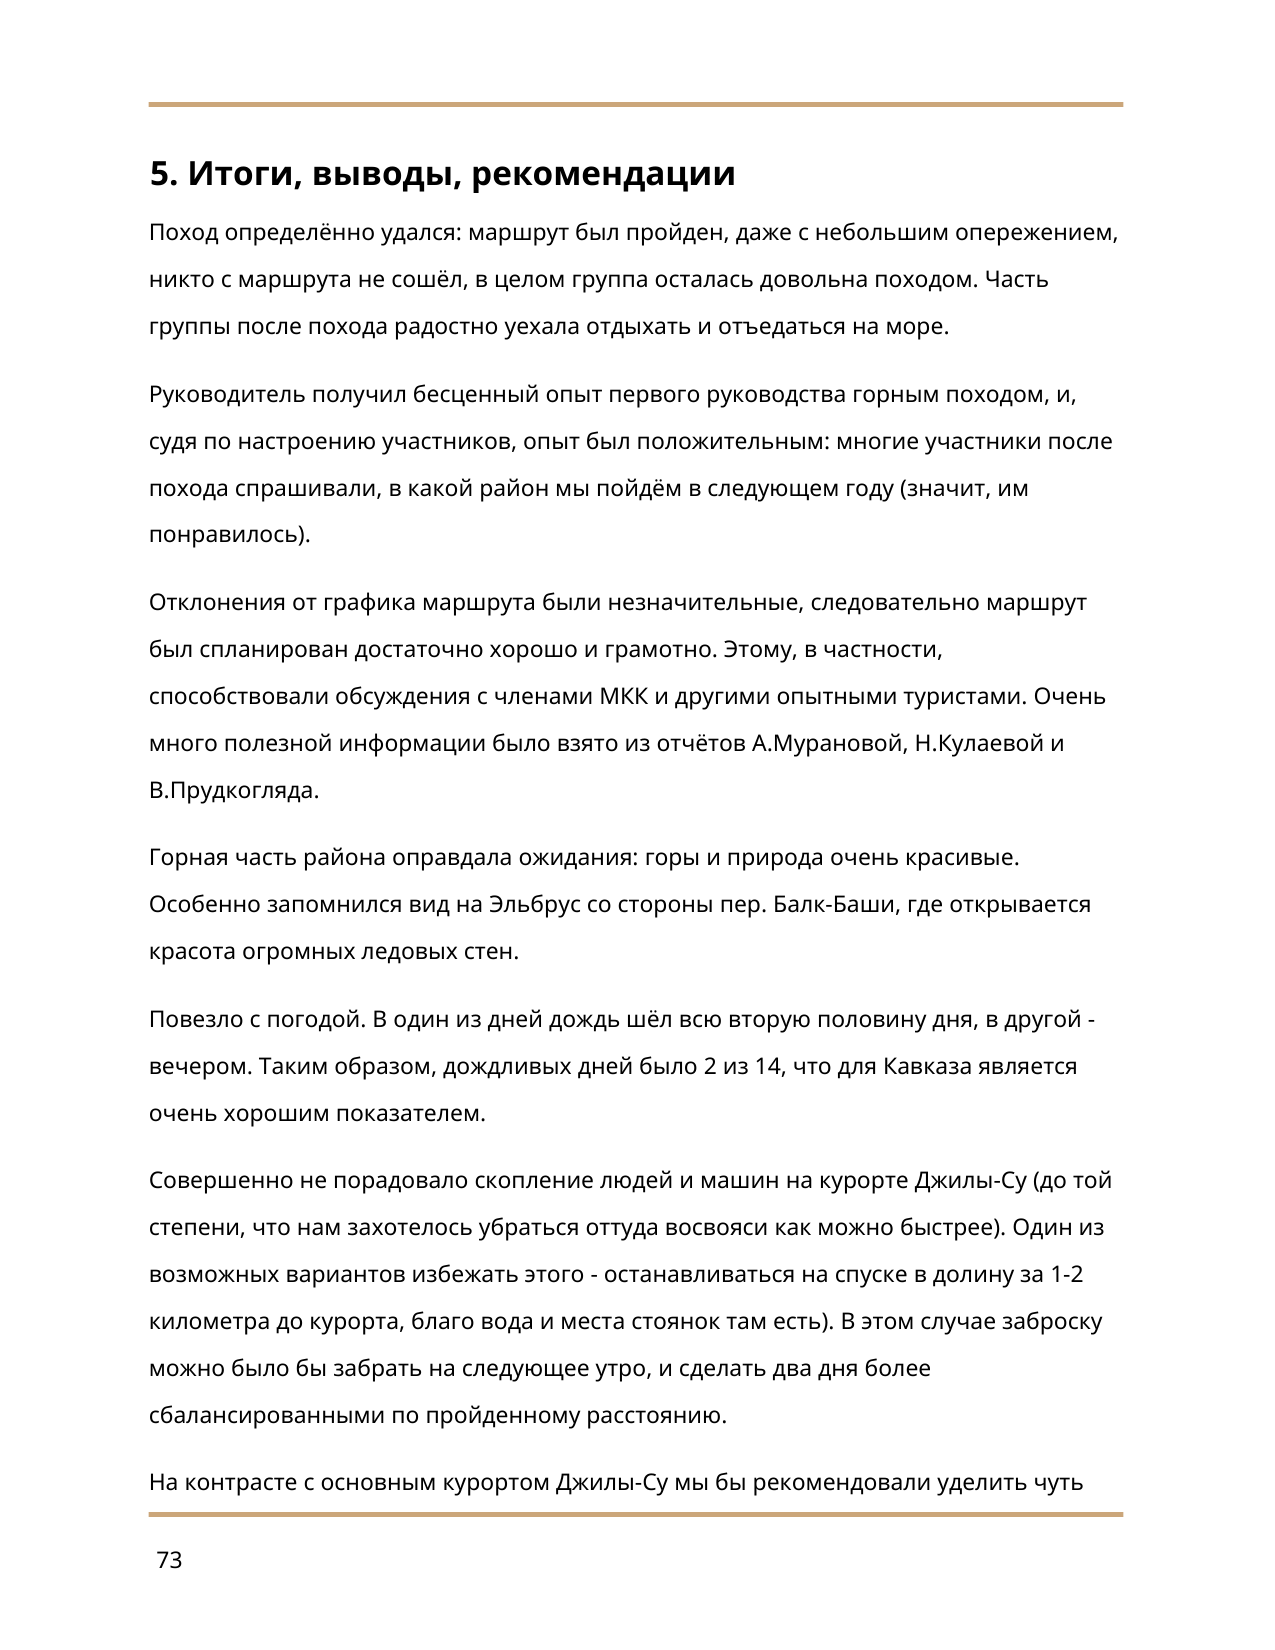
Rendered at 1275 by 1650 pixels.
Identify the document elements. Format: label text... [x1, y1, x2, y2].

text Поход определённо удался: маршрут был пройден, даже с небольшим опережением, никто с маршрута не сошёл, в целом группа осталась довольна походом. Часть группы после похода радостно уехала отдыхать и отъедаться на море. [148, 216, 1125, 341]
picture [148, 102, 1124, 107]
text Руководитель получил бесценный опыт первого руководства горным походом, и, судя по настроению участников, опыт был положительным: многие участники после похода спрашивали, в какой район мы пойдём в следующем году (значит, им понравилось). [148, 378, 1125, 549]
subtitle 5. Итоги, выводы, рекомендации [150, 150, 1125, 195]
text Горная часть района оправдала ожидания: горы и природа очень красивые. Особенно запомнился вид на Эльбрус со стороны пер. Балк-Баши, где открывается красота огромных ледовых стен. [148, 841, 1125, 966]
text Повезло с погодой. В один из дней дождь шёл всю вторую половину дня, в другой - вечером. Таким образом, дождливых дней было 2 из 14, что для Кавказа является очень хорошим показателем. [148, 1003, 1125, 1128]
text На контрасте с основным курортом Джилы-Су мы бы рекомендовали уделить чуть [148, 1466, 1125, 1497]
text Отклонения от графика маршрута были незначительные, следовательно маршрут был спланирован достаточно хорошо и грамотно. Этому, в частности, способствовали обсуждения с членами МКК и другими опытными туристами. Очень много полезной информации было взято из отчётов А.Мурановой, Н.Кулаевой и В.Прудкогляда. [148, 586, 1125, 805]
picture [148, 1512, 1124, 1517]
text Совершенно не порадовало скопление людей и машин на курорте Джилы-Су (до той степени, что нам захотелось убраться оттуда восвояси как можно быстрее). Один из возможных вариантов избежать этого - останавливаться на спуске в долину за 1-2 километра до курорта, благо вода и места стоянок там есть). В этом случае заброску можно было бы забрать на следующее утро, и сделать два дня более сбалансированными по пройденному расстоянию. [148, 1164, 1125, 1430]
